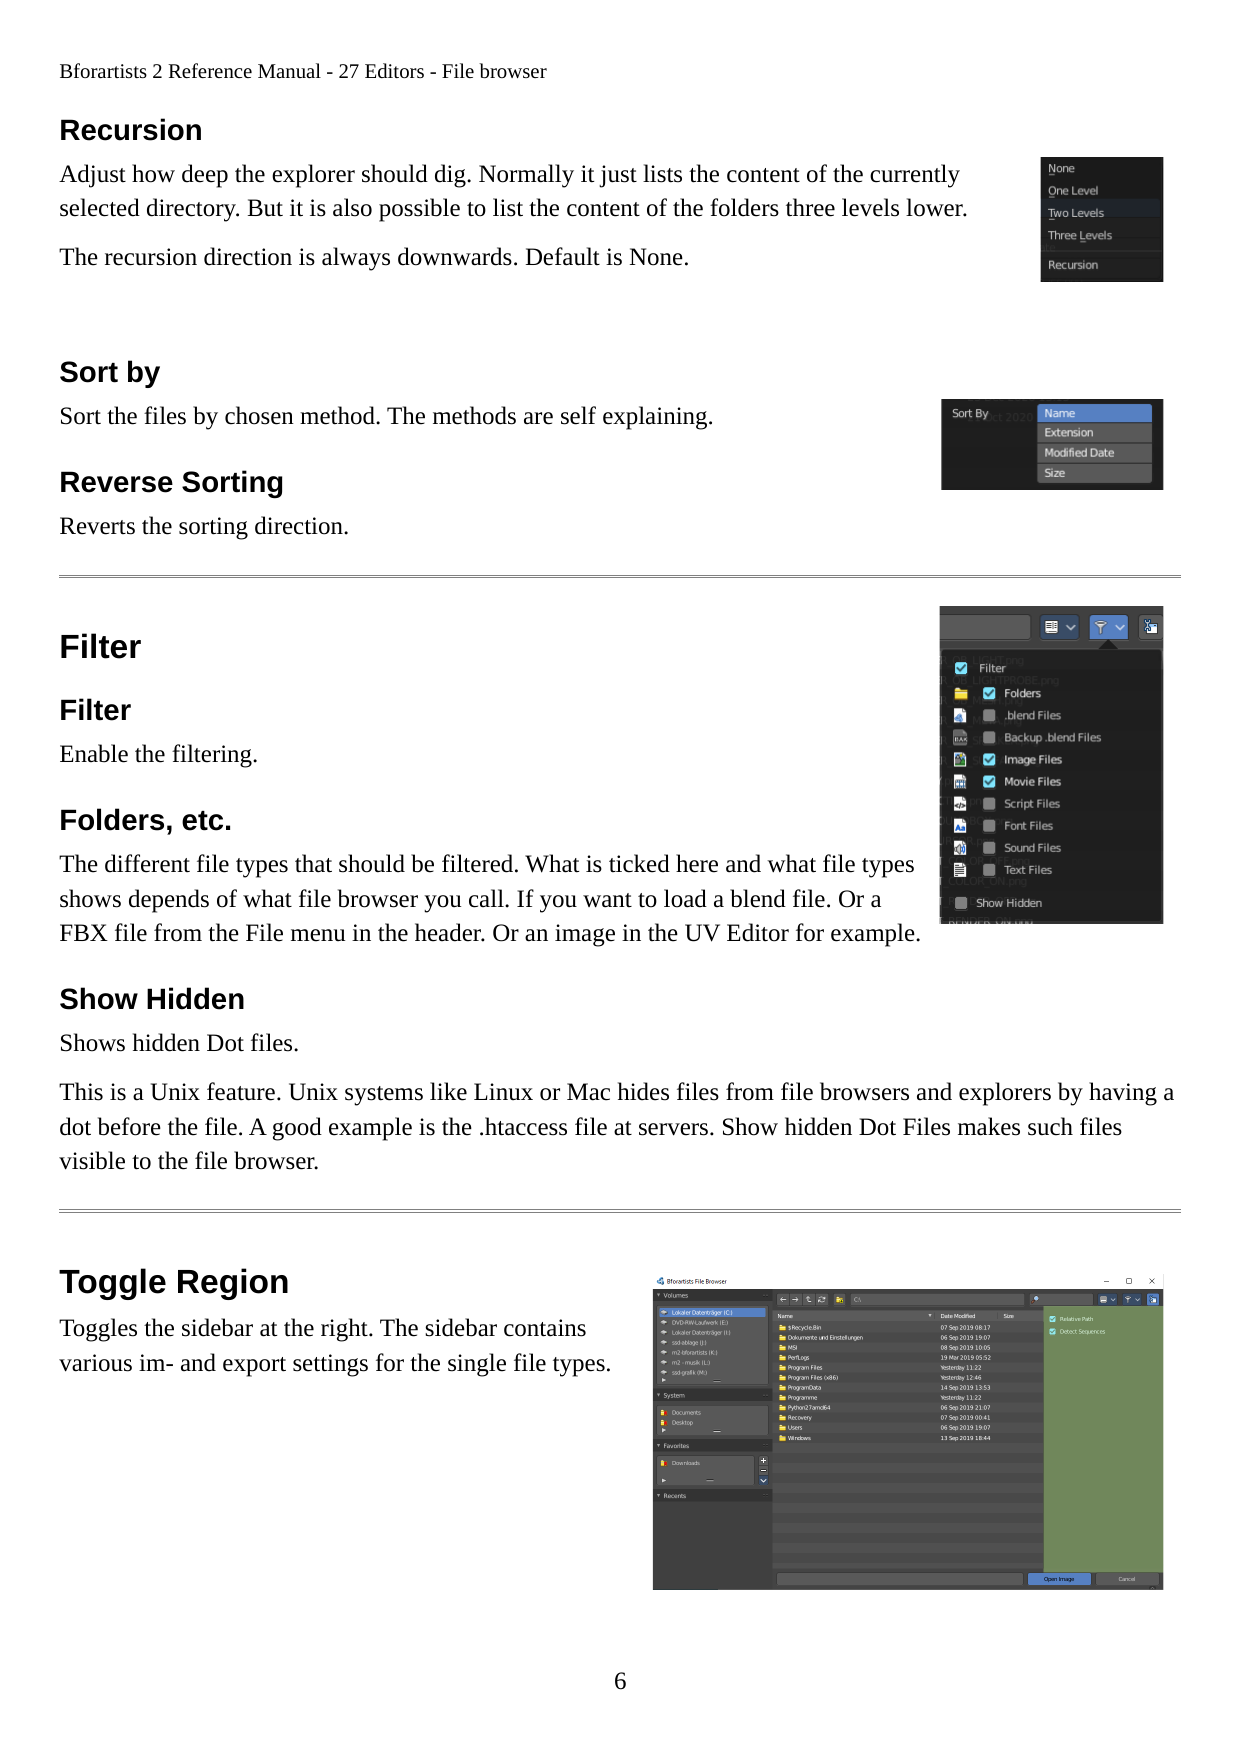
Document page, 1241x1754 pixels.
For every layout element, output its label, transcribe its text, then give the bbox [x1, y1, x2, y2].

text Shows hidden Dot files. [59, 1028, 1181, 1057]
subtitle Sort by [59, 355, 1181, 389]
subtitle [1164, 627, 1181, 666]
text Adjust how deep the explorer should dig. Normally it just lists the content of the currently selected directory. But it is also possible to list the content of the folders three levels lower. [59, 159, 1040, 222]
text The different file types that should be filtered. What is ticked here and what file types shows depends of what file browser you call. If you want to load a blend file. Or a FBX file from the File menu in the header. Or an image in the UV Editor for example. [59, 849, 1181, 947]
text Reverts the sorting direction. [59, 511, 1181, 540]
subtitle Folders, etc. [59, 803, 939, 837]
subtitle Filter [59, 693, 939, 727]
picture [1040, 157, 1164, 282]
subtitle Show Hidden [59, 982, 1181, 1016]
picture [941, 399, 1164, 490]
text Enable the filtering. [59, 739, 939, 768]
text Sort the files by chosen method. The methods are self explaining. [59, 401, 941, 430]
subtitle Recursion [59, 113, 1181, 146]
text Toggles the sidebar at the right. The sidebar contains various im- and export settings for the single file types. [59, 1313, 652, 1376]
text The recursion direction is always downwards. Default is None. [59, 242, 1040, 271]
subtitle Toggle Region [59, 1262, 1181, 1301]
subtitle Filter [59, 627, 939, 666]
subtitle [1164, 803, 1181, 837]
subtitle Reverse Sorting [59, 465, 1181, 499]
text This is a Unix feature. Unix systems like Linux or Mac hides files from file browsers and explorers by having a dot before the file. A good example is the .htaccess file at servers. Show hidden Dot Files makes such files visible to the file browser. [59, 1077, 1181, 1175]
subtitle [1164, 693, 1181, 727]
picture [652, 1274, 1164, 1590]
picture [939, 606, 1164, 924]
text [1164, 739, 1181, 768]
